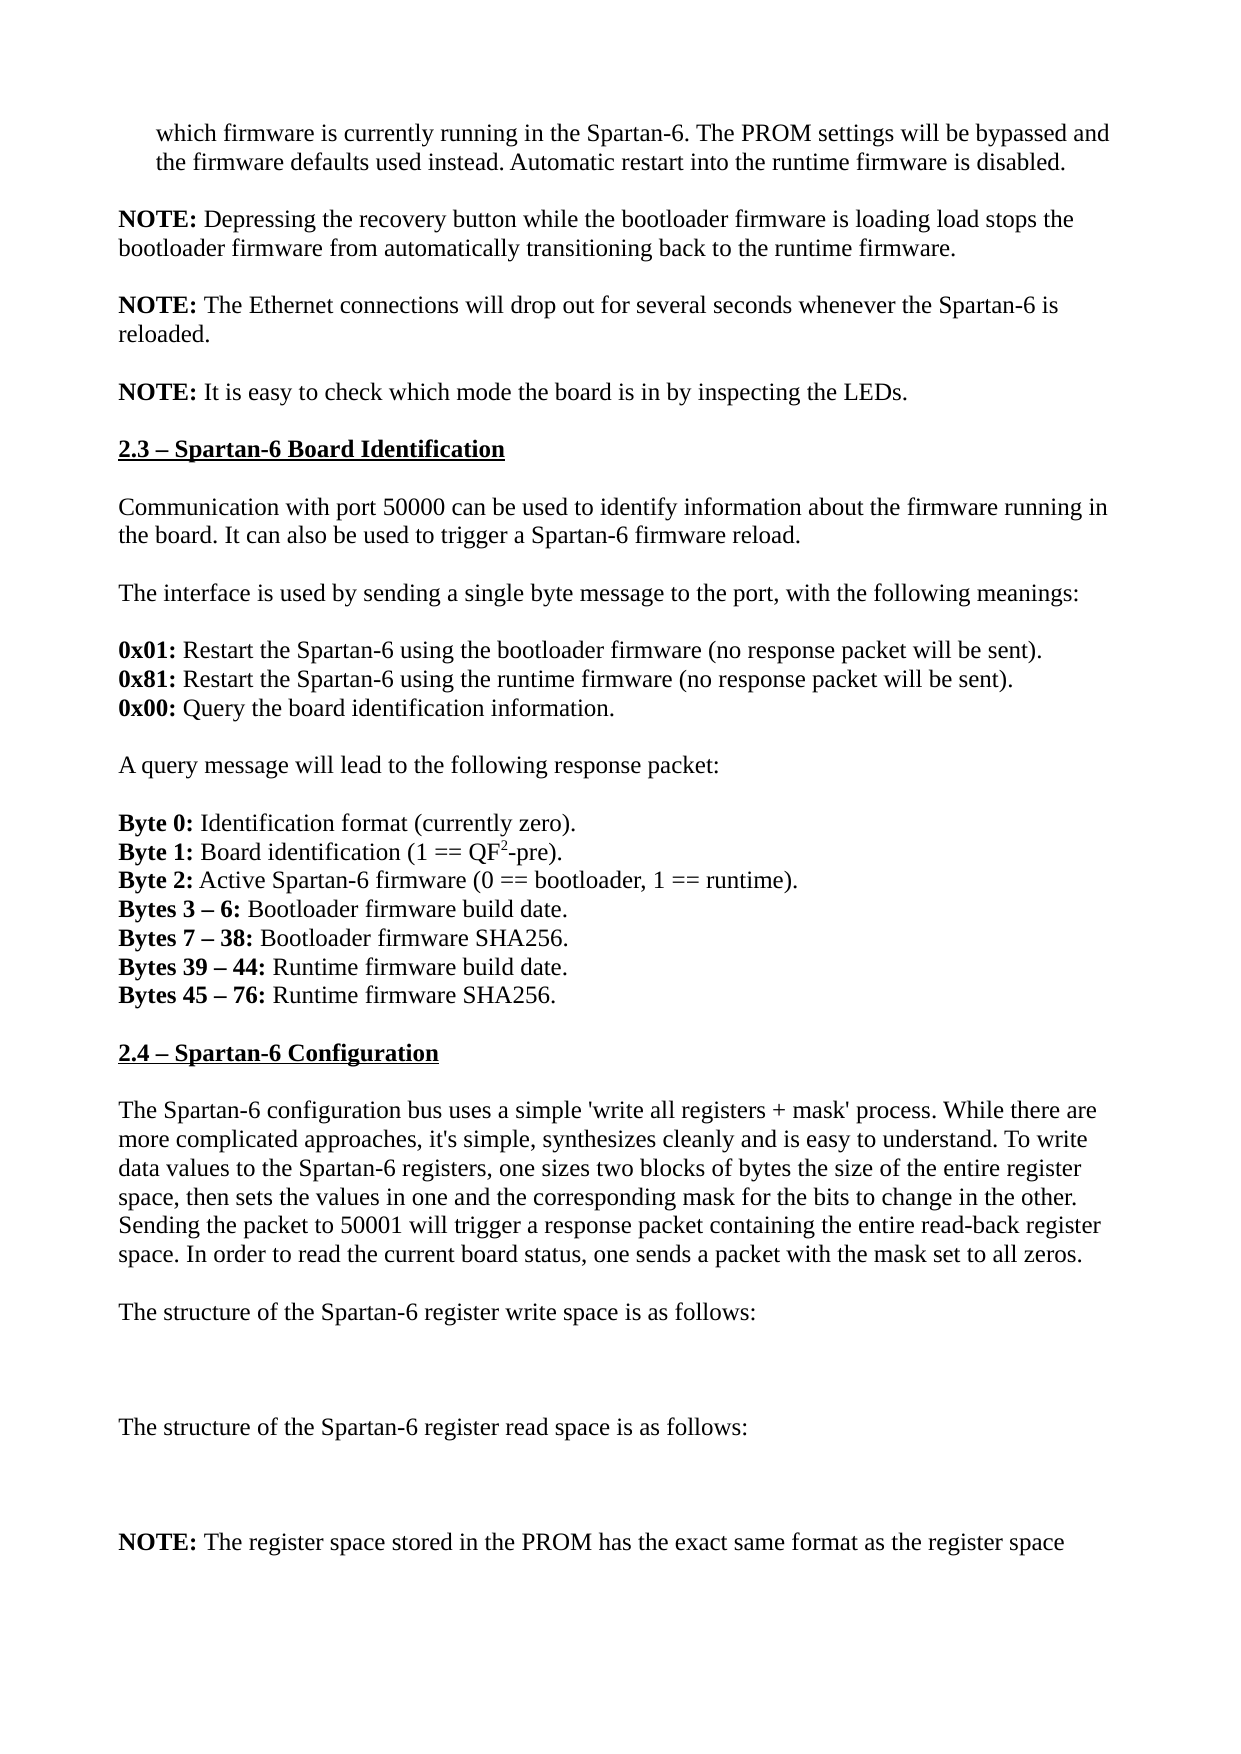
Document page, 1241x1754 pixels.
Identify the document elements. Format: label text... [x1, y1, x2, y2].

text NOTE: Depressing the recovery button while the bootloader firmware is loading load stops the bootloader firmware from automatically transitioning back to the runtime firmware. [118, 204, 1122, 262]
text A query message will lead to the following response packet: [118, 751, 1122, 779]
text 0x01: Restart the Spartan-6 using the bootloader firmware (no response packet will be sent). [118, 636, 1122, 664]
text 2.4 – Spartan-6 Configuration [118, 1038, 1122, 1067]
text NOTE: The Ethernet connections will drop out for several seconds whenever the Spartan-6 is reloaded. [118, 291, 1122, 348]
text Bytes 3 – 6: Bootloader firmware build date. [118, 894, 1122, 923]
text 0x00: Query the board identification information. [118, 693, 1122, 722]
text The structure of the Spartan-6 register read space is as follows: [118, 1412, 1122, 1441]
text Communication with port 50000 can be used to identify information about the firmware running in the board. It can also be used to trigger a Spartan-6 firmware reload. [118, 492, 1122, 549]
text The interface is used by sending a single byte message to the port, with the following meanings: [118, 578, 1122, 607]
text NOTE: The register space stored in the PROM has the exact same format as the register space [118, 1527, 1122, 1556]
text Bytes 45 – 76: Runtime firmware SHA256. [118, 981, 1122, 1009]
text Bytes 39 – 44: Runtime firmware build date. [118, 952, 1122, 981]
text The Spartan-6 configuration bus uses a simple 'write all registers + mask' process. While there are more complicated approaches, it's simple, synthesizes cleanly and is easy to understand. To write data values to the Spartan-6 registers, one sizes two blocks of bytes the size of the entire register space, then sets the values in one and the corresponding mask for the bits to change in the other. Sending the packet to 50001 will trigger a response packet containing the entire read-back register space. In order to read the current board status, one sends a packet with the mask set to all zeros. [118, 1096, 1122, 1268]
text The structure of the Spartan-6 register write space is as follows: [118, 1297, 1122, 1326]
list which firmware is currently running in the Spartan-6. The PROM settings will be bypassed and the firmware defaults used instead. Automatic restart into the runtime firmware is disabled. [118, 118, 1122, 176]
text Byte 0: Identification format (currently zero). [118, 808, 1122, 837]
text Byte 1: Board identification (1 == QF2-pre). [118, 837, 1122, 866]
text Byte 2: Active Spartan-6 firmware (0 == bootloader, 1 == runtime). [118, 866, 1122, 894]
text Bytes 7 – 38: Bootloader firmware SHA256. [118, 923, 1122, 952]
text 2.3 – Spartan-6 Board Identification [118, 434, 1122, 463]
text 0x81: Restart the Spartan-6 using the runtime firmware (no response packet will be sent). [118, 664, 1122, 693]
text NOTE: It is easy to check which mode the board is in by inspecting the LEDs. [118, 377, 1122, 406]
